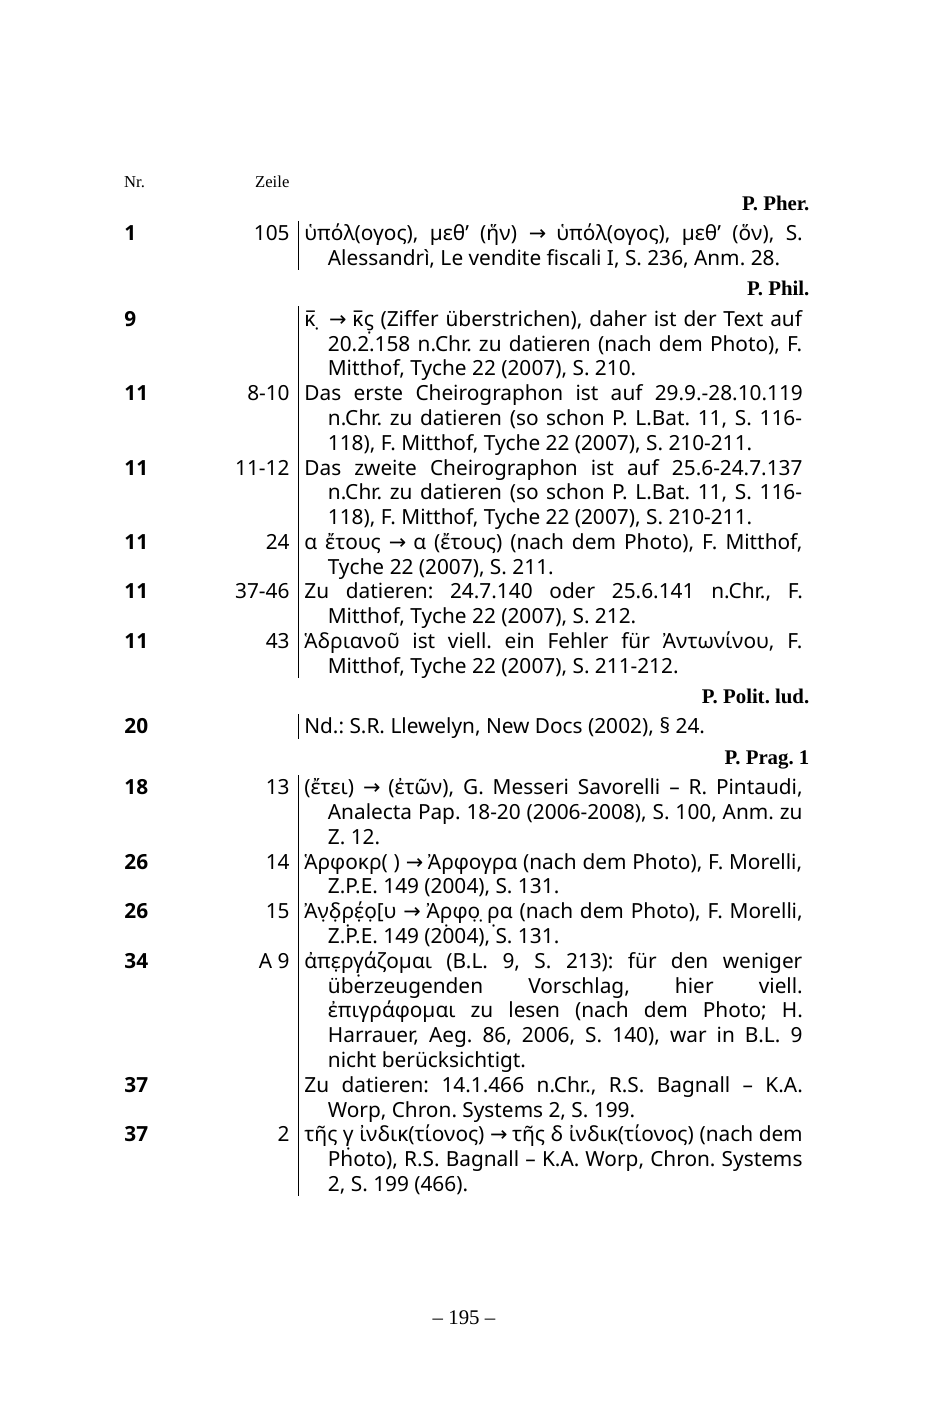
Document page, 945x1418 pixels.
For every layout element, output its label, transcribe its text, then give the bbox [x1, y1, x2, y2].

table_cell Ἀν̣δ̣ρ̣έ̣ο̣[υ → Ἀρ̣φο̣ ̣ρ̣α (nach dem Photo), F. Morelli, Z.P.E. 149 (2004), S. 131. [299, 899, 809, 948]
table_cell 11 [118, 530, 207, 579]
table_cell 34 [118, 949, 207, 1072]
table_header [207, 306, 298, 381]
table_header Nd.: S.R. Llewelyn, New Docs (2002), § 24. [299, 714, 809, 739]
table_cell 8-10 [207, 381, 298, 455]
table_cell 11 [118, 579, 207, 629]
subtitle P. Prag. 1 [118, 745, 809, 769]
table_cell 43 [207, 629, 298, 678]
table_cell 26 [118, 849, 207, 899]
table_cell 11 [118, 381, 207, 455]
table_cell 14 [207, 849, 298, 899]
table_cell Das zweite Cheirographon ist auf 25.6-24.7.137 n.Chr. zu datieren (so schon P. L.Bat. 11, S. 116-118), F. Mitthof, Tyche 22 (2007), S. 210-211. [299, 455, 809, 529]
table_cell 11-12 [207, 455, 298, 529]
table_header (ἔτει) → (ἐτῶν), G. Messeri Savorelli – R. Pintaudi, Analecta Pap. 18-20 (2006-2008), S. 100, Anm. zu Z. 12. [299, 775, 809, 849]
table_cell 26 [118, 899, 207, 948]
table_cell [207, 1073, 298, 1122]
table_cell Ἁδριανοῦ ist viell. ein Fehler für Ἀντωνίνου, F. Mitthof, Tyche 22 (2007), S. 211-212. [299, 629, 809, 678]
table_cell τῆς γ̣ ἰνδικ(τίονος) → τῆς δ ἰνδικ(τίονος) (nach dem Photo), R.S. Bagnall – K.A. Worp, Chron. Systems 2, S. 199 (466). [299, 1122, 809, 1196]
table_header [207, 714, 298, 739]
table_cell 37 [118, 1073, 207, 1122]
table_header 18 [118, 775, 207, 849]
table_cell 15 [207, 899, 298, 948]
table_cell 11 [118, 455, 207, 529]
table_cell 37-46 [207, 579, 298, 629]
table_cell Das erste Cheirographon ist auf 29.9.-28.10.119 n.Chr. zu datieren (so schon P. L.Bat. 11, S. 116-118), F. Mitthof, Tyche 22 (2007), S. 210-211. [299, 381, 809, 455]
table_cell Zu datieren: 14.1.466 n.Chr., R.S. Bagnall – K.A. Worp, Chron. Systems 2, S. 199. [299, 1073, 809, 1122]
subtitle P. Phil. [118, 276, 809, 300]
table_cell 2 [207, 1122, 298, 1196]
subtitle P. Pher. [118, 191, 809, 215]
table_cell α ἔτους → α (ἔτους) (nach dem Photo), F. Mitthof, Tyche 22 (2007), S. 211. [299, 530, 809, 579]
table_cell Ἁρφοκρ( ) → Ἀρφογρα (nach dem Photo), F. Morelli, Z.P.E. 149 (2004), S. 131. [299, 849, 809, 899]
table_cell A 9 [207, 949, 298, 1072]
table_header 13 [207, 775, 298, 849]
table_cell 24 [207, 530, 298, 579]
table_header ὑπόλ(ογος), μεθʼ (ἥν) → ὑπόλ(ογος), μεθʼ (ὅν), S. Alessandrì, Le vendite fiscali I, S. 236, Anm. 28. [299, 221, 809, 270]
table_header 1 [118, 221, 207, 270]
table_header 105 [207, 221, 298, 270]
table_header 20 [118, 714, 207, 739]
table_cell 11 [118, 629, 207, 678]
table_header κ̅ ̣ → κ̅ϛ̣ (Ziffer überstrichen), daher ist der Text auf 20.2.158 n.Chr. zu datieren (nach dem Photo), F. Mitthof, Tyche 22 (2007), S. 210. [299, 306, 809, 381]
table_cell ἀπε̣ργ̣άζομαι (B.L. 9, S. 213): für den weniger überzeugenden Vorschlag, hier viell. ἐπιγράφομαι zu lesen (nach dem Photo; H. Harrauer, Aeg. 86, 2006, S. 140), war in B.L. 9 nicht berücksichtigt. [299, 949, 809, 1072]
subtitle P. Polit. lud. [118, 684, 809, 708]
table_header 9 [118, 306, 207, 381]
table_cell 37 [118, 1122, 207, 1196]
table_cell Zu datieren: 24.7.140 oder 25.6.141 n.Chr., F. Mitthof, Tyche 22 (2007), S. 212. [299, 579, 809, 629]
